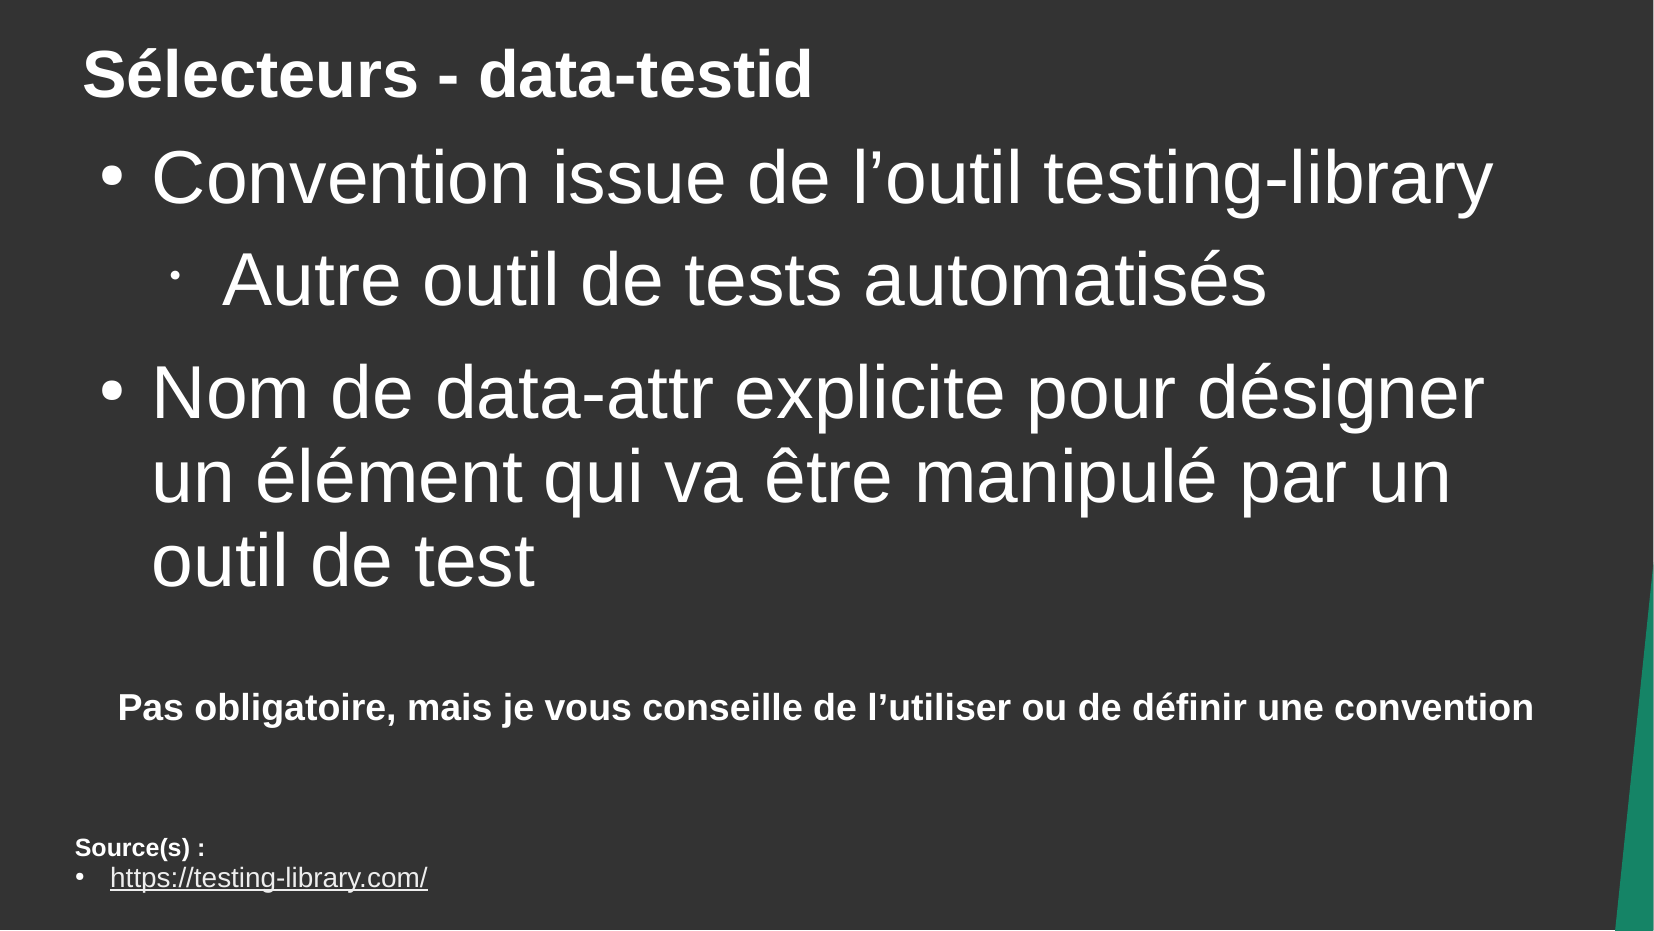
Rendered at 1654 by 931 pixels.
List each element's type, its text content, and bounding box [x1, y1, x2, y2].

text_box [1615, 557, 1654, 931]
title Sélecteurs - data-testid [82, 37, 1004, 119]
list Convention issue de l’outil testing-library Autre outil de tests automatisés Nom de data-attr explicite pour désigner un élément qui va être manipulé par un outil de test [80, 135, 1583, 638]
text_box Source(s) : https://testing-library.com/ [60, 826, 1546, 901]
text_box Pas obligatoire, mais je vous conseille de l’utiliser ou de définir une convention [98, 679, 1556, 739]
